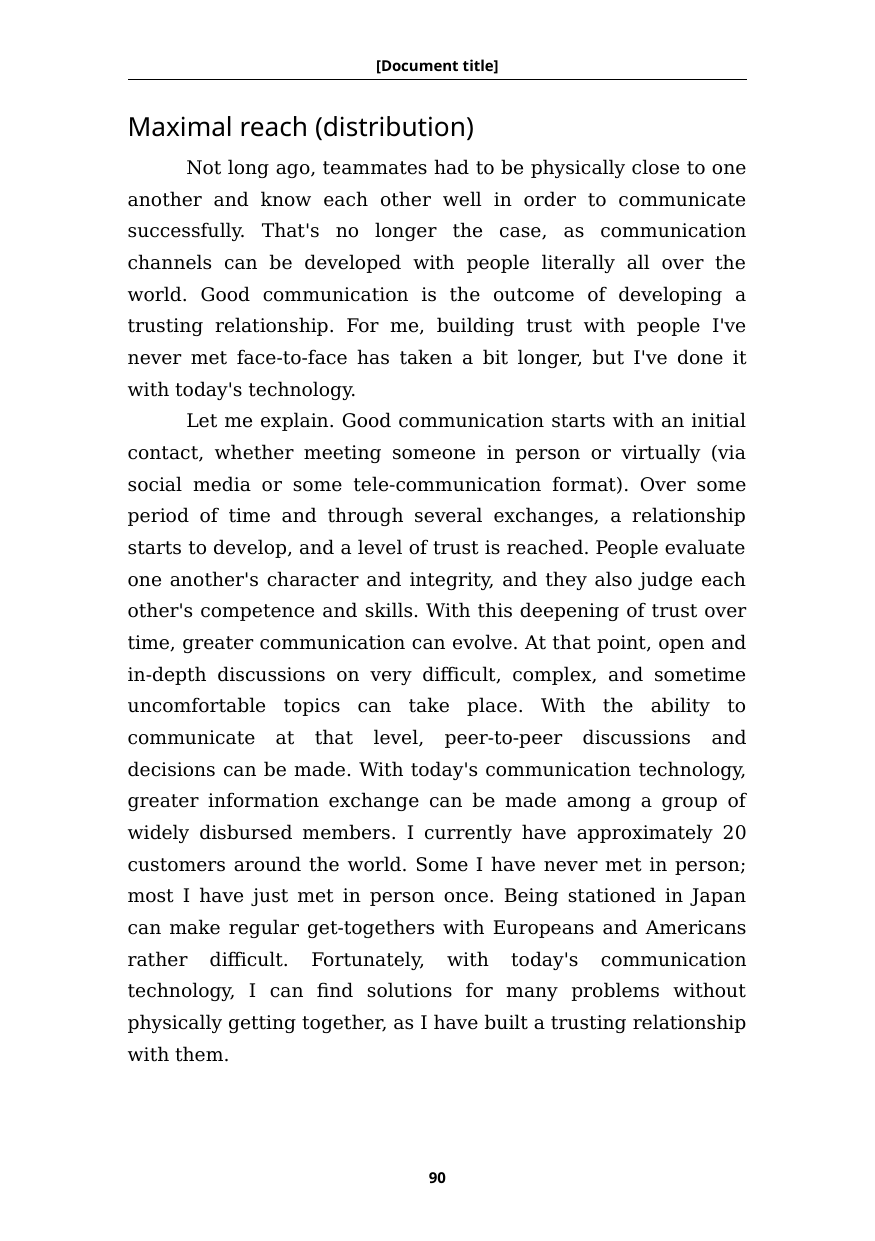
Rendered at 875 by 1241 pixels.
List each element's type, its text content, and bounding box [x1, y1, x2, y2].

subtitle Maximal reach (distribution) [127, 109, 747, 144]
text Not long ago, teammates had to be physically close to one another and know each other well in order to communicate successfully. That's no longer the case, as communication channels can be developed with people literally all over the world. Good communication is the outcome of developing a trusting relationship. For me, building trust with people I've never met face-to-face has taken a bit longer, but I've done it with today's technology. [127, 157, 747, 401]
text Let me explain. Good communication starts with an initial contact, whether meeting someone in person or virtually (via social media or some tele-communication format). Over some period of time and through several exchanges, a relationship starts to develop, and a level of trust is reached. People evaluate one another's character and integrity, and they also judge each other's competence and skills. With this deepening of trust over time, greater communication can evolve. At that point, open and in-depth discussions on very difficult, complex, and sometime uncomfortable topics can take place. With the ability to communicate at that level, peer-to-peer discussions and decisions can be made. With today's communication technology, greater information exchange can be made among a group of widely disbursed members. I currently have approximately 20 customers around the world. Some I have never met in person; most I have just met in person once. Being stationed in Japan can make regular get-togethers with Europeans and Americans rather difficult. Fortunately, with today's communication technology, I can find solutions for many problems without physically getting together, as I have built a trusting relationship with them. [127, 410, 747, 1066]
